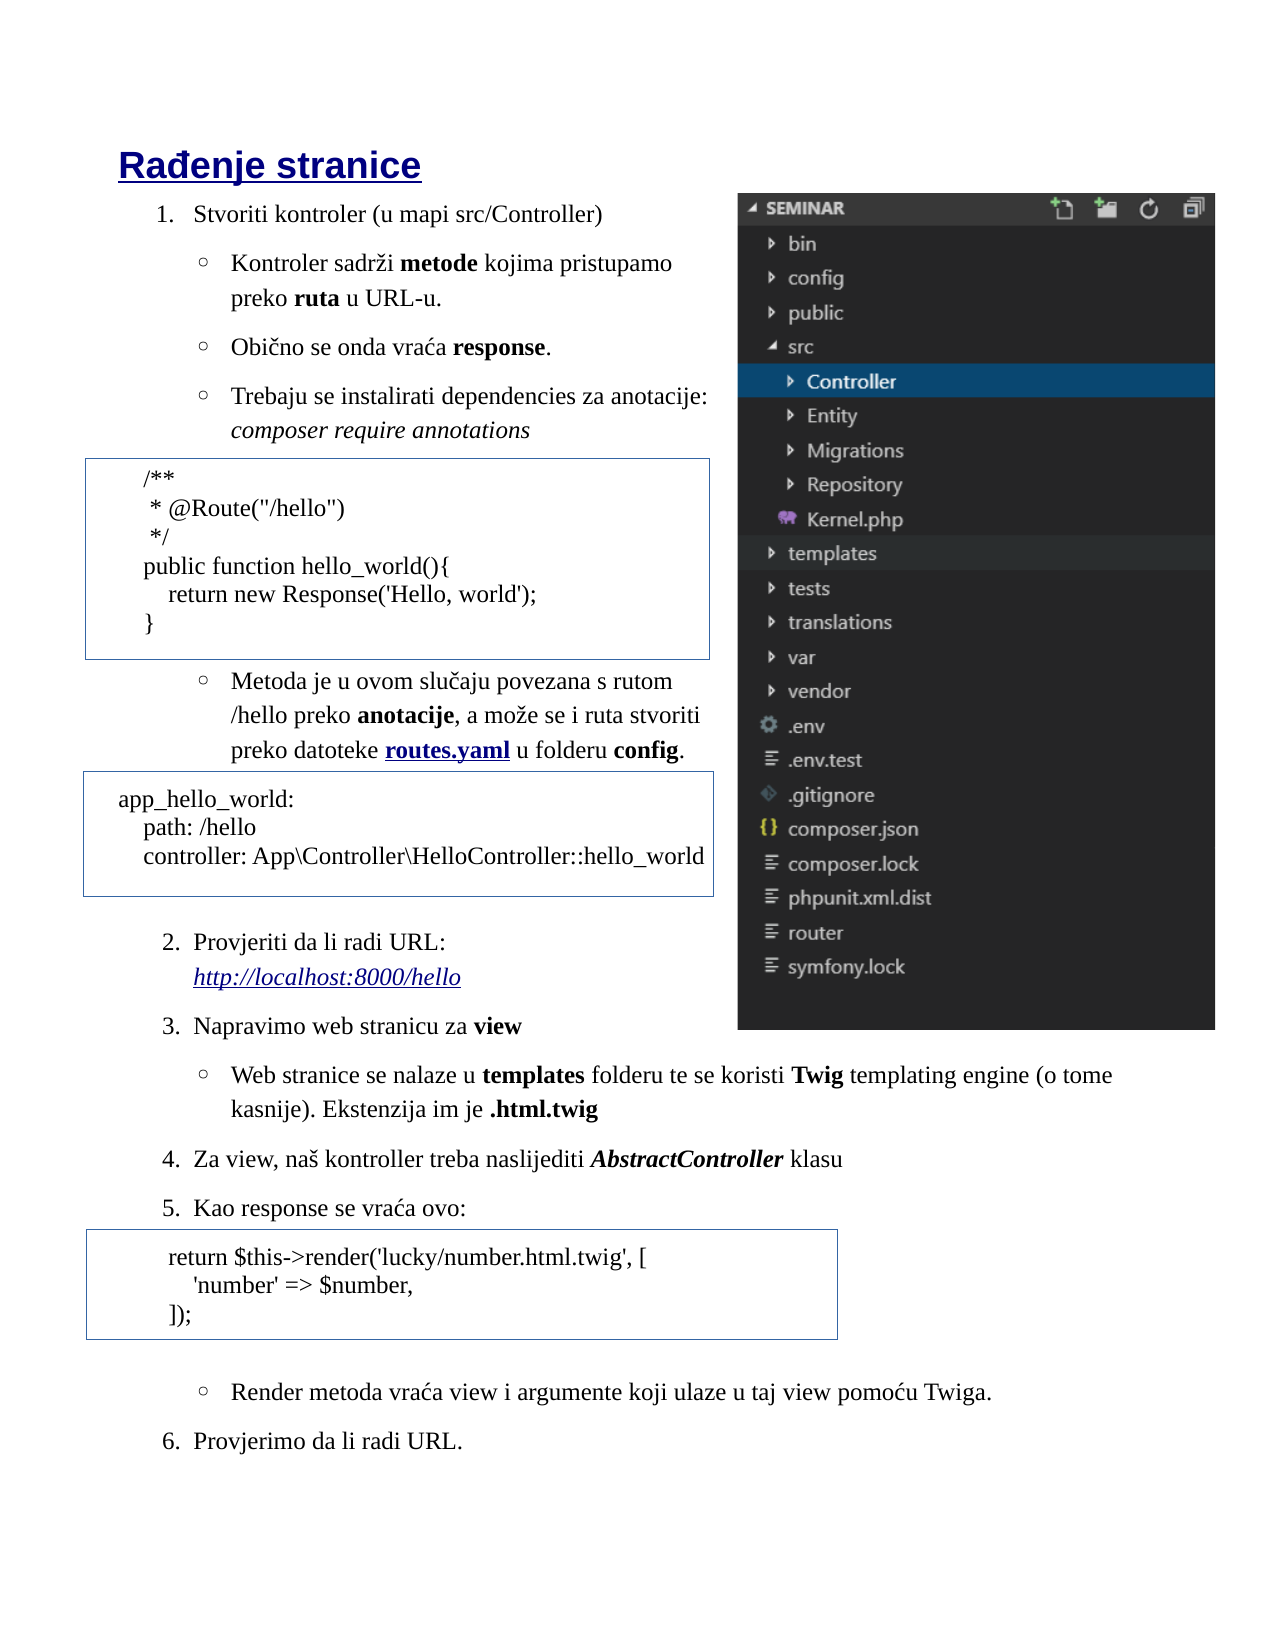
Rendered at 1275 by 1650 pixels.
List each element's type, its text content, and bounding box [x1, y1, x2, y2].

list Obično se onda vraća response. [193, 332, 737, 361]
text app_hello_world: [118, 784, 713, 812]
list Provjeriti da li radi URL: http://localhost:8000/hello [156, 927, 737, 991]
text [710, 551, 737, 579]
text [710, 464, 737, 493]
text public function hello_world(){ [118, 551, 709, 579]
text [710, 493, 737, 522]
text [710, 522, 737, 551]
text * @Route("/hello") [118, 493, 709, 522]
text */ [118, 522, 709, 551]
text [838, 1242, 1157, 1271]
list Stvoriti kontroler (u mapi src/Controller) [156, 199, 737, 228]
list Render metoda vraća view i argumente koji ulaze u taj view pomoću Twiga. [193, 1377, 1157, 1406]
text } [118, 608, 709, 637]
list Provjerimo da li radi URL. [156, 1426, 1157, 1455]
text [714, 812, 737, 841]
text [838, 1299, 1157, 1328]
list Za view, naš kontroller treba naslijediti AbstractController klasu [156, 1144, 1157, 1172]
text [710, 608, 737, 637]
text return new Response('Hello, world'); [118, 579, 709, 608]
text [710, 579, 737, 608]
text [714, 784, 737, 812]
text [838, 1271, 1157, 1299]
text 'number' => $number, [118, 1271, 837, 1299]
list Trebaju se instalirati dependencies za anotacije: composer require annotations [193, 381, 737, 444]
text return $this->render('lucky/number.html.twig', [ [118, 1242, 837, 1271]
list Metoda je u ovom slučaju povezana s rutom /hello preko anotacije, a može se i ruta stvoriti preko datoteke routes.yaml u folderu config. [193, 666, 737, 763]
list Kontroler sadrži metode kojima pristupamo preko ruta u URL-u. [193, 248, 737, 312]
text /** [118, 464, 709, 493]
list Napravimo web stranicu za view [156, 1011, 1157, 1040]
text ]); [118, 1299, 837, 1328]
picture [737, 193, 1216, 1030]
subtitle Rađenje stranice [118, 143, 1157, 187]
list Kao response se vraća ovo: [156, 1193, 1157, 1221]
list Web stranice se nalaze u templates folderu te se koristi Twig templating engine (o tome kasnije). Ekstenzija im je .html.twig [193, 1060, 1157, 1123]
text controller: App\Controller\HelloController::hello_world [118, 841, 713, 870]
text path: /hello [118, 812, 713, 841]
